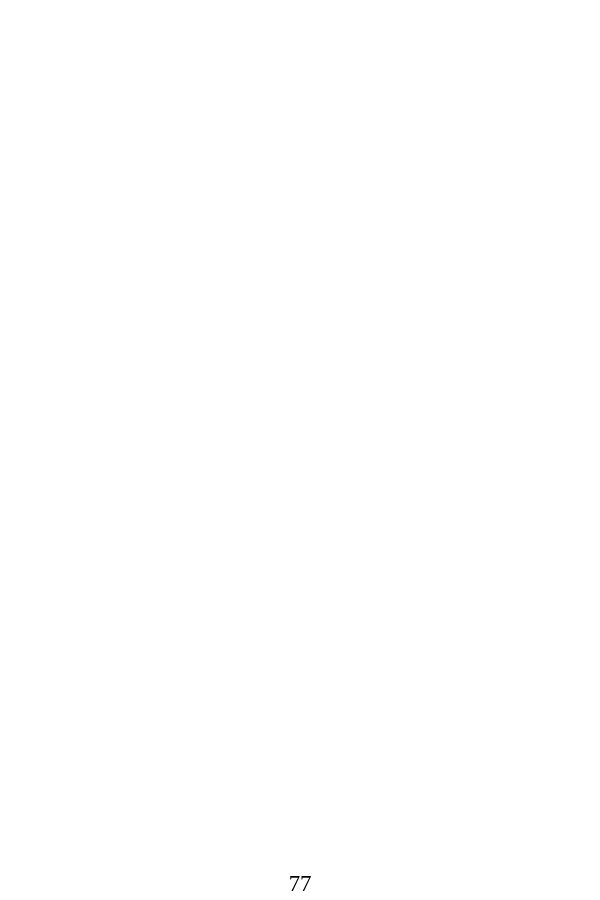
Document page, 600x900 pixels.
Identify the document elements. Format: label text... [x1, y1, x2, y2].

text I walked to Ingles, bought grapes, hot dogs, broccoli, shredded cheese, hop water, returned to Downing, laid the broccoli out on a pan. I felt anxious, so I sat on the couch, looked at my phone. Hannah got back and I started dinner, which turned out yummy: roasted broccoli, microwaved potato, seared hot dog. [37, 242, 562, 401]
text I killed Quilboar on Tokup, ran DMT on Kamaka, killed so many more Quilboar, hit level 20, flew to Org, trained, flew back to Crossroads,317 took a little nap,355 did a couple Barrens quests, ported to Silverpine, ran to Tarren Mill, flew to Undercity, folded laundry, zepped to Org, talked to Hannah on the phone, made dinner plans, flew to Ashenvalle, logged off,516 did the dishes, took out the trash, cleaned the litter.530 [37, 37, 562, 242]
text I ran Shadowfang Keep, nabbed a couple items, trained swords, flew to Org, enchanted a mace for Fleshrender, swapped back to Rogup, trained enchanting, flew to Splintertree.1257 I started to run to Zoram Gar but did DPS for DMT instead, continued to run but healed UD Strat instead, finished my run, flew to Barrens, did Wailing Caverns, then AQ20 with [37, 673, 562, 832]
text We laid around and didn’t do much but cuddle and talk about the nature of the universe. Hannah went next door to see what Kathryn was up to. I laid on the couch. She said she was worried about how tired I seemed. [37, 401, 562, 514]
text IV.XXX [37, 514, 562, 537]
text I woke to the sounds of Hannah walking around, stayed in bed a while, got up, ate grapes, made coffee, grabbed my bags, left my car behind, walked to Odd’s, ordered a dark roast, continued on to Meyers, laid on my bed, typed on my laptop.940 [37, 560, 562, 673]
